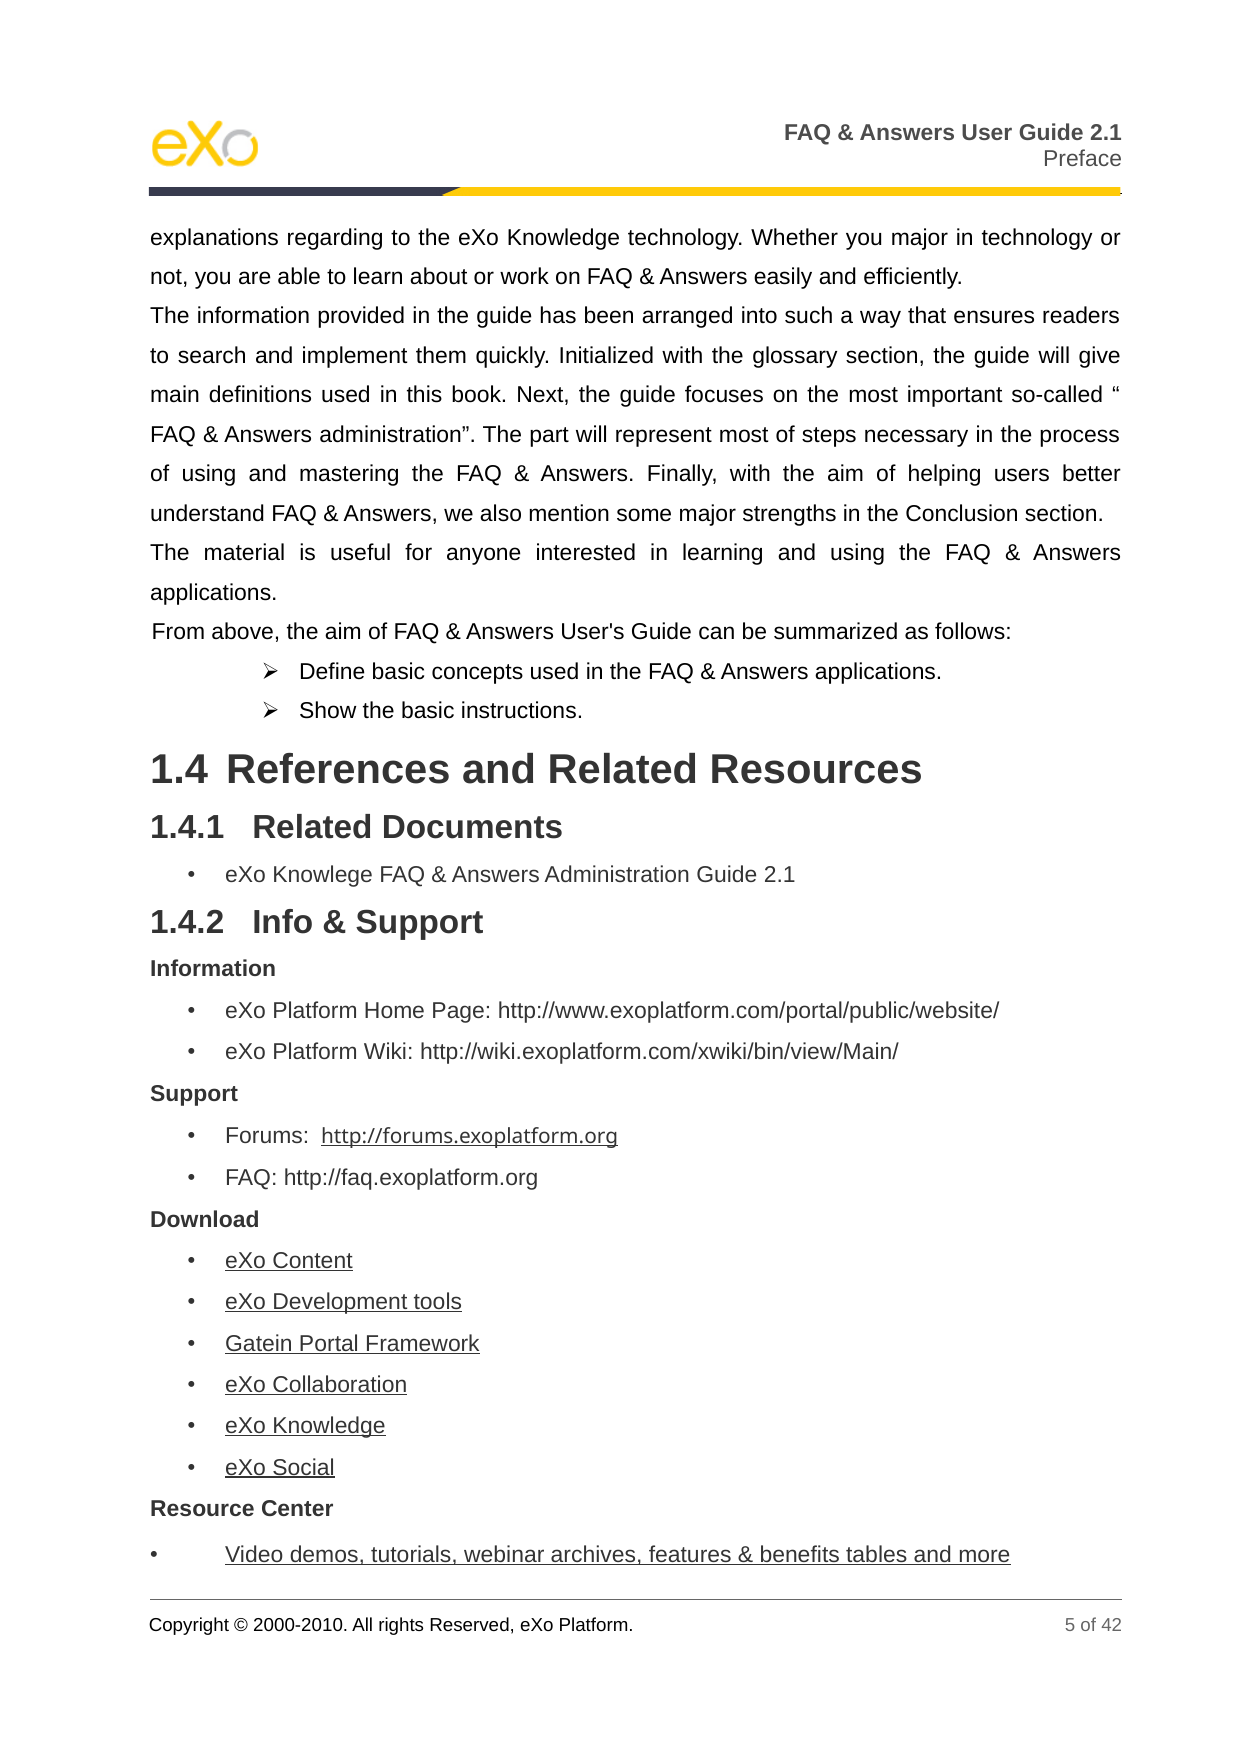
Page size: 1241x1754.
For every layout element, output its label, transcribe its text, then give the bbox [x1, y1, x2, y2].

text The information provided in the guide has been arranged into such a way that ensures readers to search and implement them quickly. Initialized with the glossary section, the guide will give main definitions used in this book. Next, the guide focuses on the most important so-called “ FAQ & Answers administration”. The part will represent most of steps necessary in the process of using and mastering the FAQ & Answers. Finally, with the aim of helping users better understand FAQ & Answers, we also mention some major strengths in the Conclusion section. [150, 302, 1122, 526]
list eXo Social [187, 1454, 1122, 1480]
list From above, the aim of FAQ & Answers User's Guide can be summarized as follows: [114, 618, 1122, 645]
list eXo Platform Wiki: http://wiki.exoplatform.com/xwiki/bin/view/Main/ [187, 1038, 1122, 1064]
subtitle Info & Support [150, 902, 1122, 940]
text explanations regarding to the eXo Knowledge technology. Whether you major in technology or not, you are able to learn about or work on FAQ & Answers easily and efficiently. [150, 223, 1122, 289]
list FAQ: http://faq.exoplatform.org [187, 1164, 1122, 1191]
list Download [112, 1206, 1122, 1232]
text The material is useful for anyone interested in learning and using the FAQ & Answers applications. [150, 539, 1122, 605]
list eXo Knowlege FAQ & Answers Administration Guide 2.1 [187, 861, 1122, 887]
subtitle Related Documents [150, 807, 1122, 846]
text Support [150, 1079, 1122, 1106]
list Forums: http://forums.exoplatform.org [187, 1121, 1122, 1149]
list Define basic concepts used in the FAQ & Answers applications. [261, 658, 1122, 684]
list eXo Development tools [187, 1288, 1122, 1315]
picture [148, 187, 1121, 196]
list Video demos, tutorials, webinar archives, features & benefits tables and more [150, 1541, 1122, 1567]
list Gatein Portal Framework [187, 1330, 1122, 1356]
list Show the basic instructions. [261, 697, 1122, 724]
subtitle References and Related Resources [150, 744, 1122, 792]
list eXo Content [187, 1247, 1122, 1273]
list eXo Collaboration [187, 1371, 1122, 1397]
text Resource Center [150, 1495, 1122, 1521]
text Information [150, 955, 1122, 982]
picture [152, 120, 259, 167]
list eXo Knowledge [187, 1412, 1122, 1439]
list eXo Platform Home Page: http://www.exoplatform.com/portal/public/website/ [187, 997, 1122, 1023]
